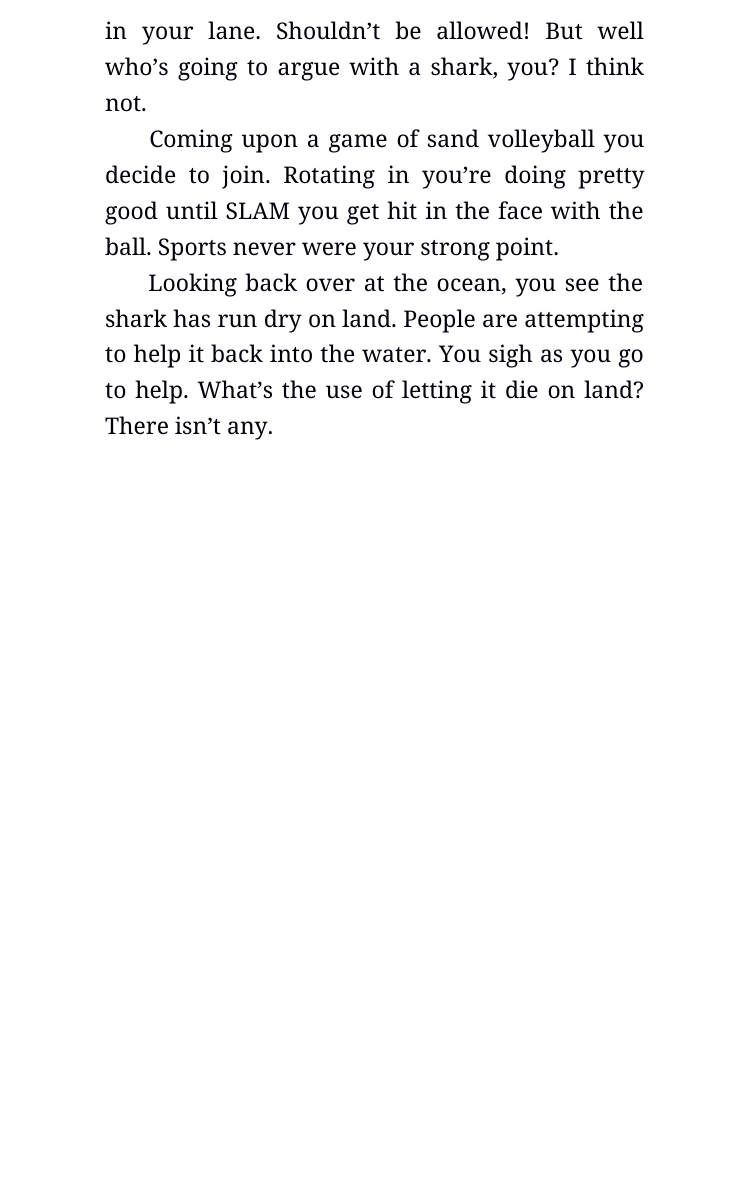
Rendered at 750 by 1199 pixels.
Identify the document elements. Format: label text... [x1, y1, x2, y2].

text in your lane. Shouldn’t be allowed! But well who’s going to argue with a shark, you? I think not. [105, 15, 645, 118]
text Coming upon a game of sand volleyball you decide to join. Rotating in you’re doing pretty good until SLAM you get hit in the face with the ball. Sports never were your strong point. [105, 123, 645, 262]
text Looking back over at the ocean, you see the shark has run dry on land. People are attempting to help it back into the water. You sigh as you go to help. What’s the use of letting it die on land? There isn’t any. [105, 267, 645, 442]
